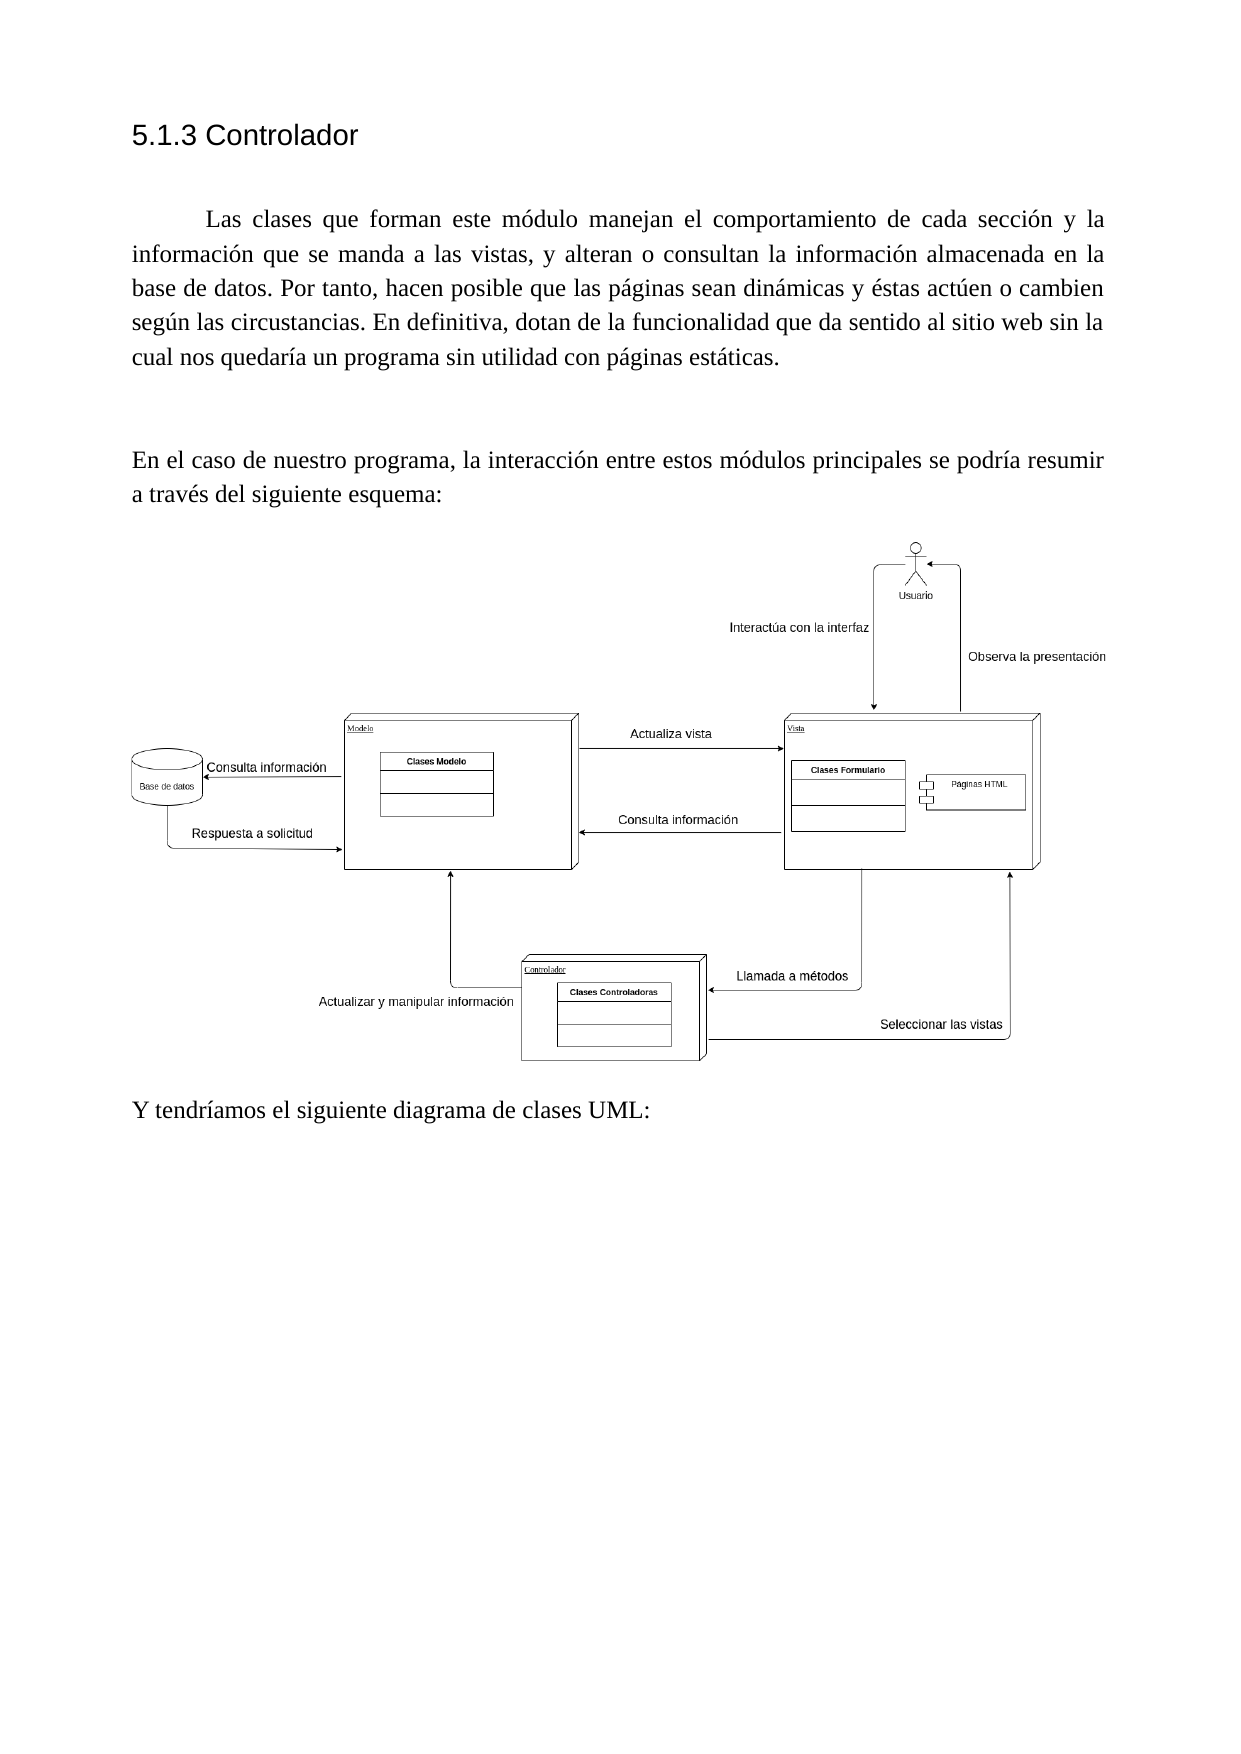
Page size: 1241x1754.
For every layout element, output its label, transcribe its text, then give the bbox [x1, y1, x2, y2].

text Y tendríamos el siguiente diagrama de clases UML: [132, 1089, 1106, 1124]
picture [131, 542, 1106, 1061]
text Las clases que forman este módulo manejan el comportamiento de cada sección y la información que se manda a las vistas, y alteran o consultan la información almacenada en la base de datos. Por tanto, hacen posible que las páginas sean dinámicas y éstas actúen o cambien según las circustancias. En definitiva, dotan de la funcionalidad que da sentido al sitio web sin la cual nos quedaría un programa sin utilidad con páginas estáticas. [132, 199, 1106, 371]
subtitle 5.1.3 Controlador [132, 118, 1106, 152]
text En el caso de nuestro programa, la interacción entre estos módulos principales se podría resumir a través del siguiente esquema: [132, 439, 1106, 508]
